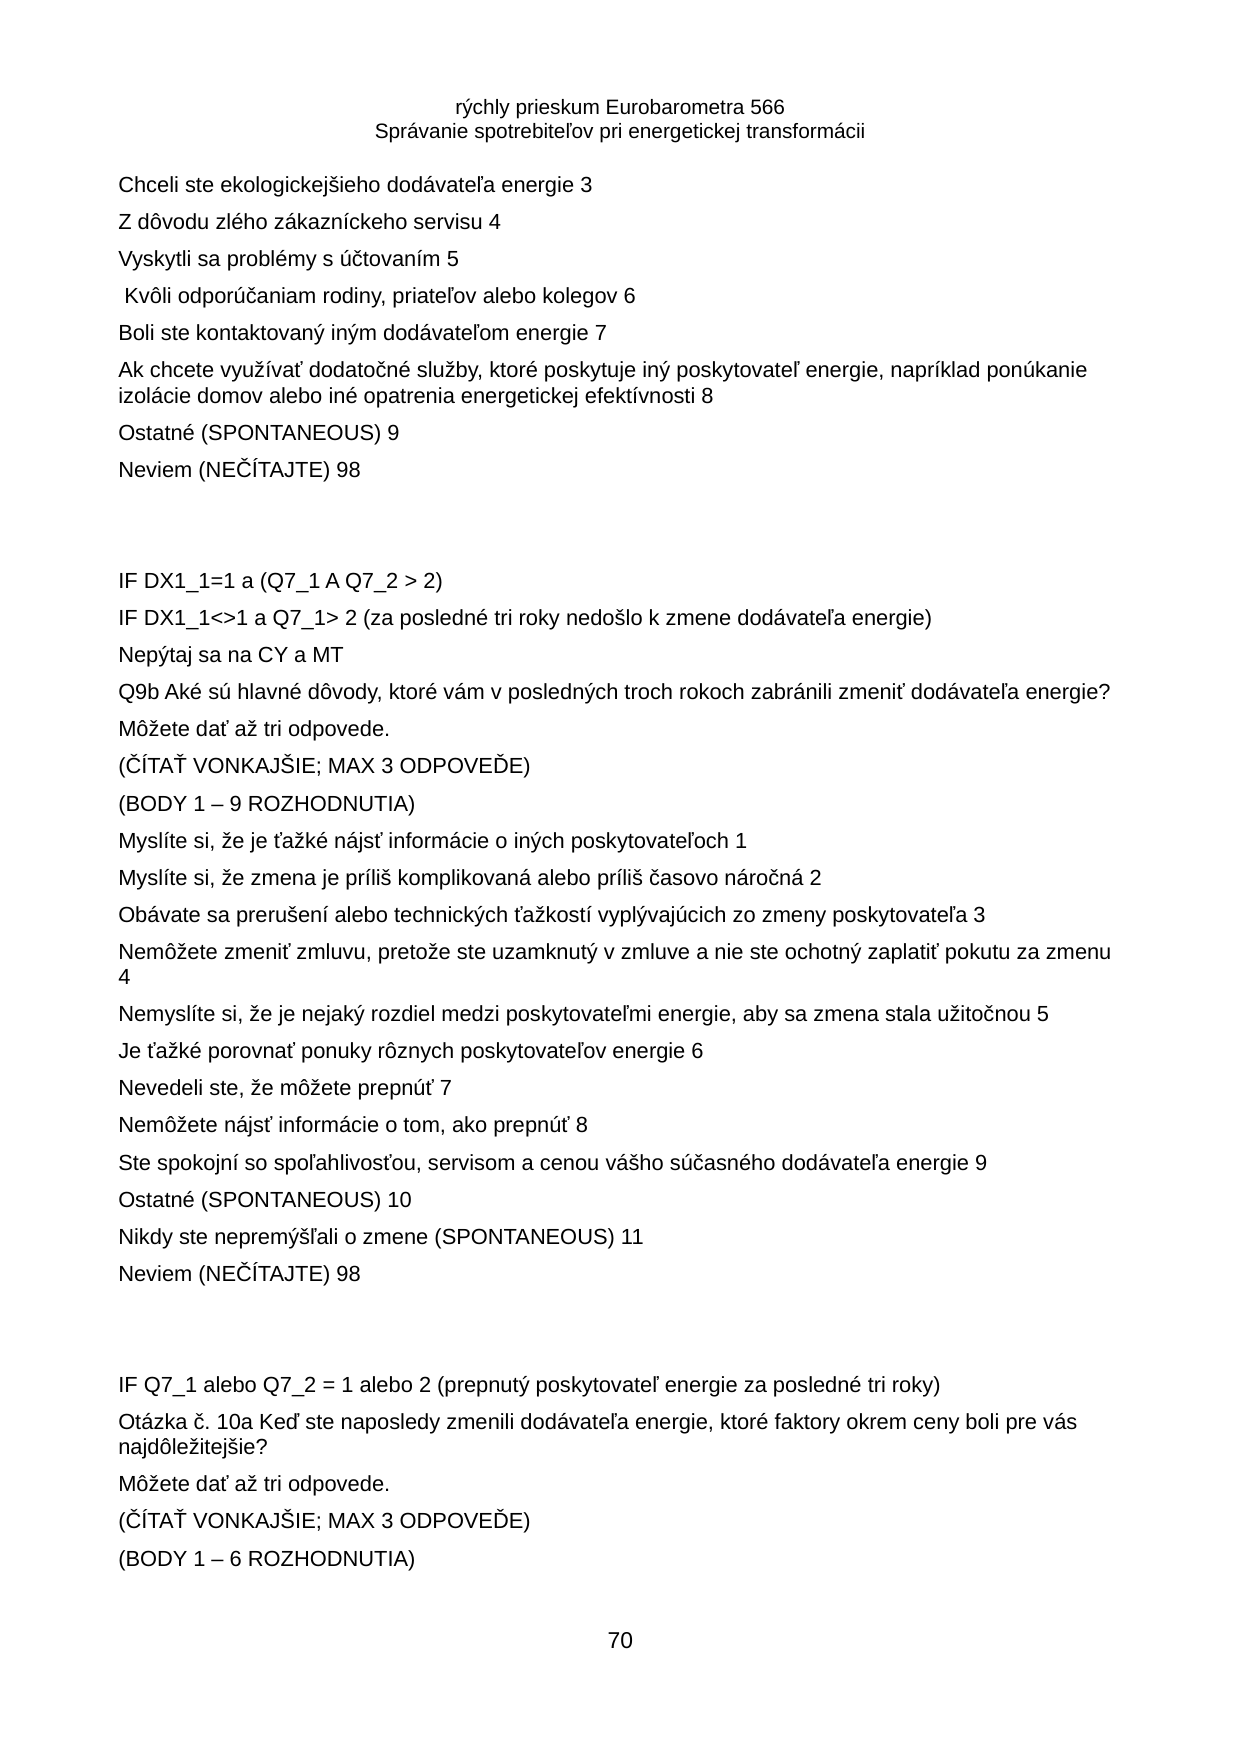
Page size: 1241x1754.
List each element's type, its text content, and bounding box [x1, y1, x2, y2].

text Otázka č. 10a Keď ste naposledy zmenili dodávateľa energie, ktoré faktory okrem ceny boli pre vás najdôležitejšie? [118, 1409, 1122, 1459]
text Boli ste kontaktovaný iným dodávateľom energie 7 [118, 320, 1122, 345]
text (ČÍTAŤ VONKAJŠIE; MAX 3 ODPOVEĎE) [118, 753, 1122, 778]
text IF DX1_1=1 a (Q7_1 A Q7_2 > 2) [118, 568, 1122, 593]
text Neviem (NEČÍTAJTE) 98 [118, 1261, 1122, 1286]
text Ostatné (SPONTANEOUS) 9 [118, 419, 1122, 445]
text Ste spokojní so spoľahlivosťou, servisom a cenou vášho súčasného dodávateľa energie 9 [118, 1149, 1122, 1174]
text (BODY 1 – 9 ROZHODNUTIA) [118, 790, 1122, 816]
text Ak chcete využívať dodatočné služby, ktoré poskytuje iný poskytovateľ energie, napríklad ponúkanie izolácie domov alebo iné opatrenia energetickej efektívnosti 8 [118, 357, 1122, 408]
text (ČÍTAŤ VONKAJŠIE; MAX 3 ODPOVEĎE) [118, 1508, 1122, 1533]
text Nepýtaj sa na CY a MT [118, 642, 1122, 667]
text Môžete dať až tri odpovede. [118, 1471, 1122, 1496]
text Myslíte si, že zmena je príliš komplikovaná alebo príliš časovo náročná 2 [118, 864, 1122, 890]
text Nemôžete nájsť informácie o tom, ako prepnúť 8 [118, 1112, 1122, 1137]
text Obávate sa prerušení alebo technických ťažkostí vyplývajúcich zo zmeny poskytovateľa 3 [118, 902, 1122, 927]
text Kvôli odporúčaniam rodiny, priateľov alebo kolegov 6 [118, 283, 1122, 308]
text Ostatné (SPONTANEOUS) 10 [118, 1186, 1122, 1212]
text Q9b Aké sú hlavné dôvody, ktoré vám v posledných troch rokoch zabránili zmeniť dodávateľa energie? [118, 679, 1122, 704]
text Vyskytli sa problémy s účtovaním 5 [118, 246, 1122, 271]
text Nemôžete zmeniť zmluvu, pretože ste uzamknutý v zmluve a nie ste ochotný zaplatiť pokutu za zmenu 4 [118, 939, 1122, 989]
text Nevedeli ste, že môžete prepnúť 7 [118, 1075, 1122, 1100]
text Môžete dať až tri odpovede. [118, 716, 1122, 741]
text IF Q7_1 alebo Q7_2 = 1 alebo 2 (prepnutý poskytovateľ energie za posledné tri roky) [118, 1372, 1122, 1397]
text Myslíte si, že je ťažké nájsť informácie o iných poskytovateľoch 1 [118, 827, 1122, 853]
text Nikdy ste nepremýšľali o zmene (SPONTANEOUS) 11 [118, 1223, 1122, 1249]
text Neviem (NEČÍTAJTE) 98 [118, 457, 1122, 482]
text Z dôvodu zlého zákazníckeho servisu 4 [118, 209, 1122, 234]
text Chceli ste ekologickejšieho dodávateľa energie 3 [118, 172, 1122, 197]
text IF DX1_1<>1 a Q7_1> 2 (za posledné tri roky nedošlo k zmene dodávateľa energie) [118, 605, 1122, 630]
text Nemyslíte si, že je nejaký rozdiel medzi poskytovateľmi energie, aby sa zmena stala užitočnou 5 [118, 1001, 1122, 1026]
text Je ťažké porovnať ponuky rôznych poskytovateľov energie 6 [118, 1038, 1122, 1063]
text (BODY 1 – 6 ROZHODNUTIA) [118, 1545, 1122, 1571]
